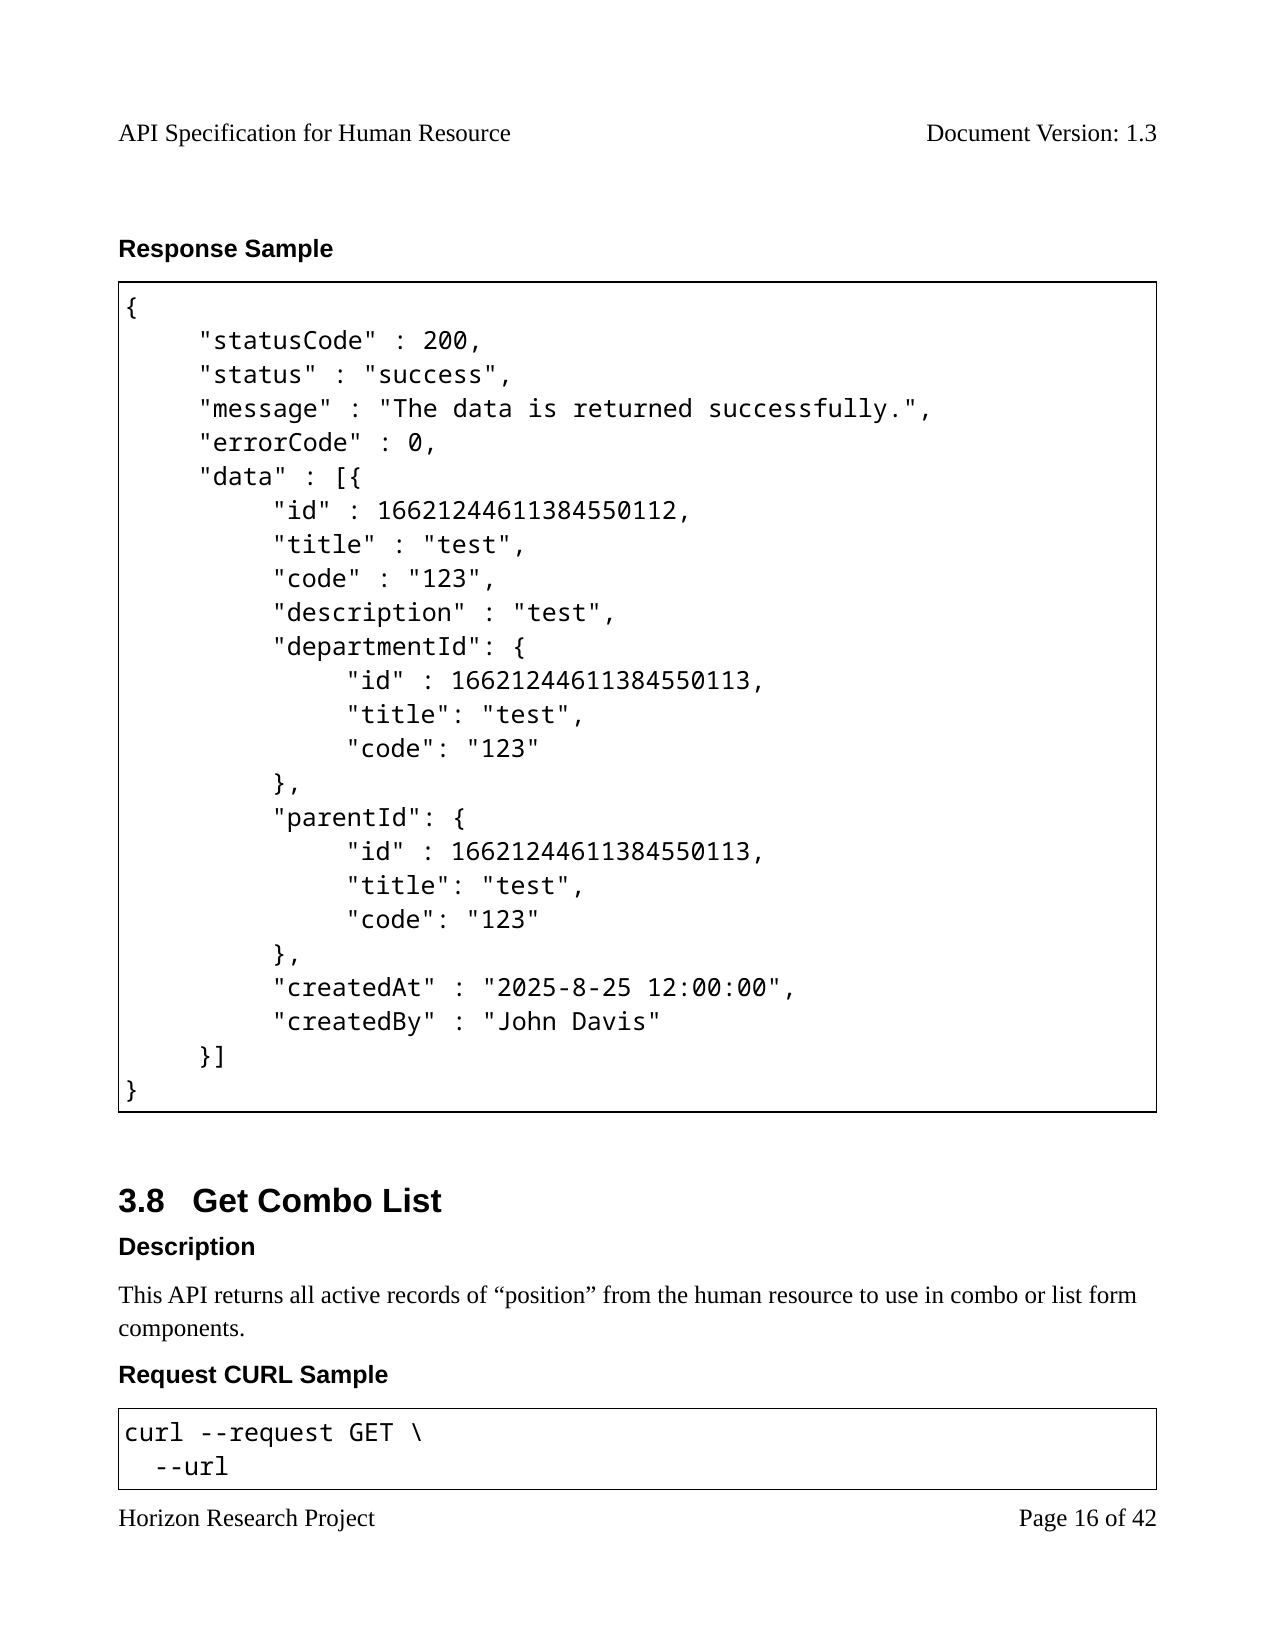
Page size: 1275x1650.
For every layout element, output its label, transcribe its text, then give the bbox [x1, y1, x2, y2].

text This API returns all active records of “position” from the human resource to use in combo or list form components. [118, 1280, 1157, 1341]
table_header { "statusCode" : 200, "status" : "success", "message" : "The data is returned successfully.", "errorCode" : 0, "data" : [{ "id" : 16621244611384550112, "title" : "test", "code" : "123", "description" : "test", "departmentId": { "id" : 16621244611384550113, "title": "test", "code": "123" }, "parentId": { "id" : 16621244611384550113, "title": "test", "code": "123" }, "createdAt" : "2025-8-25 12:00:00", "createdBy" : "John Davis" }] } [119, 283, 1156, 1111]
text Request CURL Sample [118, 1360, 1157, 1389]
table_header curl --request GET \ --url [119, 1409, 1156, 1488]
text Description [118, 1232, 1157, 1261]
text Response Sample [118, 234, 1157, 263]
subtitle Get Combo List [118, 1181, 1157, 1219]
